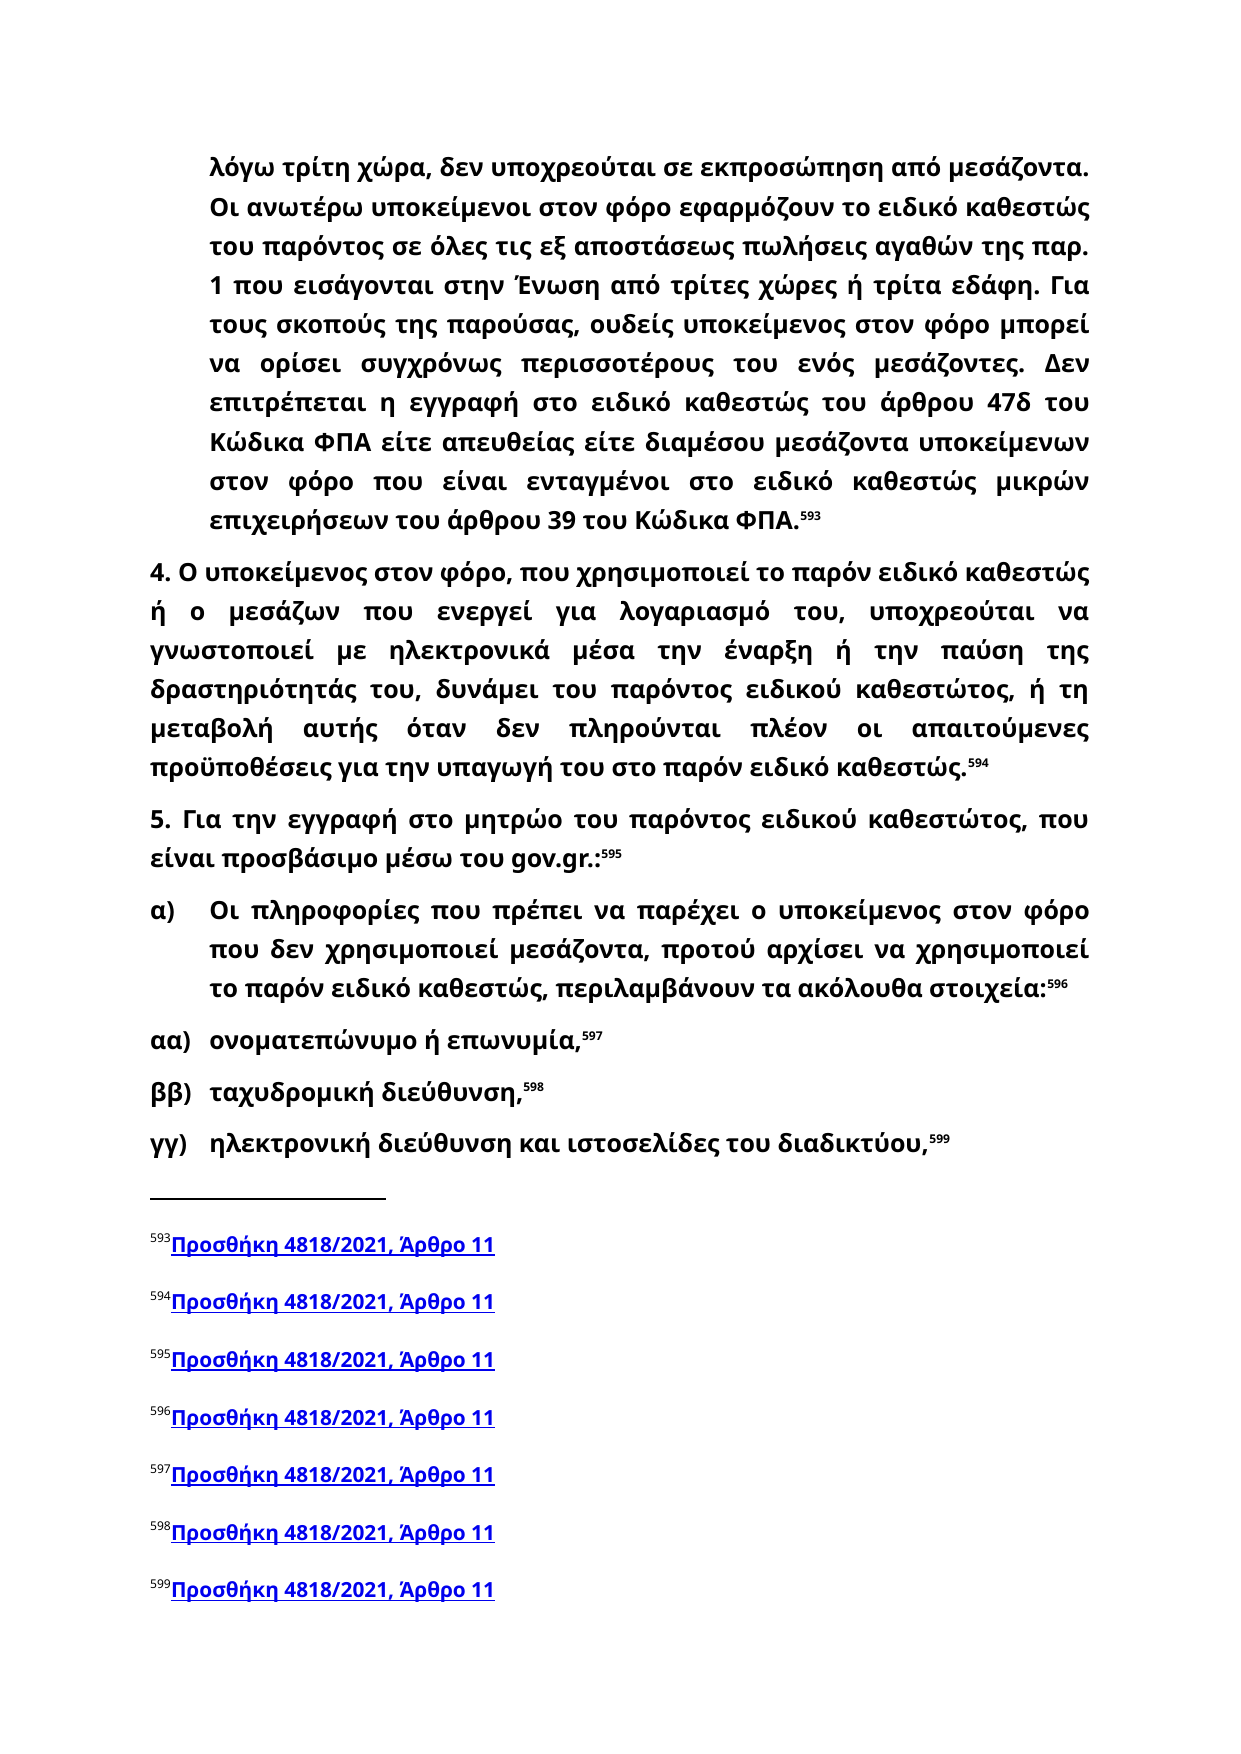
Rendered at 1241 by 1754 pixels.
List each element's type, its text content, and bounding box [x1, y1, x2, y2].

text 4. Ο υποκείμενος στον φόρο, που χρησιμοποιεί το παρόν ειδικό καθεστώς ή ο μεσάζων που ενεργεί για λογαριασμό του, υποχρεούται να γνωστοποιεί με ηλεκτρονικά μέσα την έναρξη ή την παύση της δραστηριότητάς του, δυνάμει του παρόντος ειδικού καθεστώτος, ή τη μεταβολή αυτής όταν δεν πληρούνται πλέον οι απαιτούμενες προϋποθέσεις για την υπαγωγή του στο παρόν ειδικό καθεστώς. [150, 554, 1090, 784]
text Προσθήκη 4818/2021, Άρθρο 11 [150, 1345, 1090, 1373]
list γγ) ηλεκτρονική διεύθυνση και ιστοσελίδες του διαδικτύου, [150, 1126, 1090, 1160]
text Προσθήκη 4818/2021, Άρθρο 11 [150, 1287, 1090, 1316]
text Προσθήκη 4818/2021, Άρθρο 11 [150, 1460, 1090, 1489]
list λόγω τρίτη χώρα, δεν υποχρεούται σε εκπροσώπηση από μεσάζοντα. Οι ανωτέρω υποκείμενοι στον φόρο εφαρμόζουν το ειδικό καθεστώς του παρόντος σε όλες τις εξ αποστάσεως πωλήσεις αγαθών της παρ. 1 που εισάγονται στην Ένωση από τρίτες χώρες ή τρίτα εδάφη. Για τους σκοπούς της παρούσας, ουδείς υποκείμενος στον φόρο μπορεί να ορίσει συγχρόνως περισσοτέρους του ενός μεσάζοντες. Δεν επιτρέπεται η εγγραφή στο ειδικό καθεστώς του άρθρου 47δ του Κώδικα ΦΠΑ είτε απευθείας είτε διαμέσου μεσάζοντα υποκείμενων στον φόρο που είναι ενταγμένοι στο ειδικό καθεστώς μικρών επιχειρήσεων του άρθρου 39 του Κώδικα ΦΠΑ. [150, 150, 1090, 537]
list αα) ονοματεπώνυμο ή επωνυμία, [150, 1022, 1090, 1057]
text Προσθήκη 4818/2021, Άρθρο 11 [150, 1230, 1090, 1258]
text Προσθήκη 4818/2021, Άρθρο 11 [150, 1403, 1090, 1431]
list α) Οι πληροφορίες που πρέπει να παρέχει ο υποκείμενος στον φόρο που δεν χρησιμοποιεί μεσάζοντα, προτού αρχίσει να χρησιμοποιεί το παρόν ειδικό καθεστώς, περιλαμβάνουν τα ακόλουθα στοιχεία: [150, 892, 1090, 1005]
text Προσθήκη 4818/2021, Άρθρο 11 [150, 1576, 1090, 1604]
text 5. Για την εγγραφή στο μητρώο του παρόντος ειδικού καθεστώτος, που είναι προσβάσιμο μέσω του gov.gr.: [150, 802, 1090, 875]
list ββ) ταχυδρομική διεύθυνση, [150, 1074, 1090, 1108]
text Προσθήκη 4818/2021, Άρθρο 11 [150, 1518, 1090, 1546]
